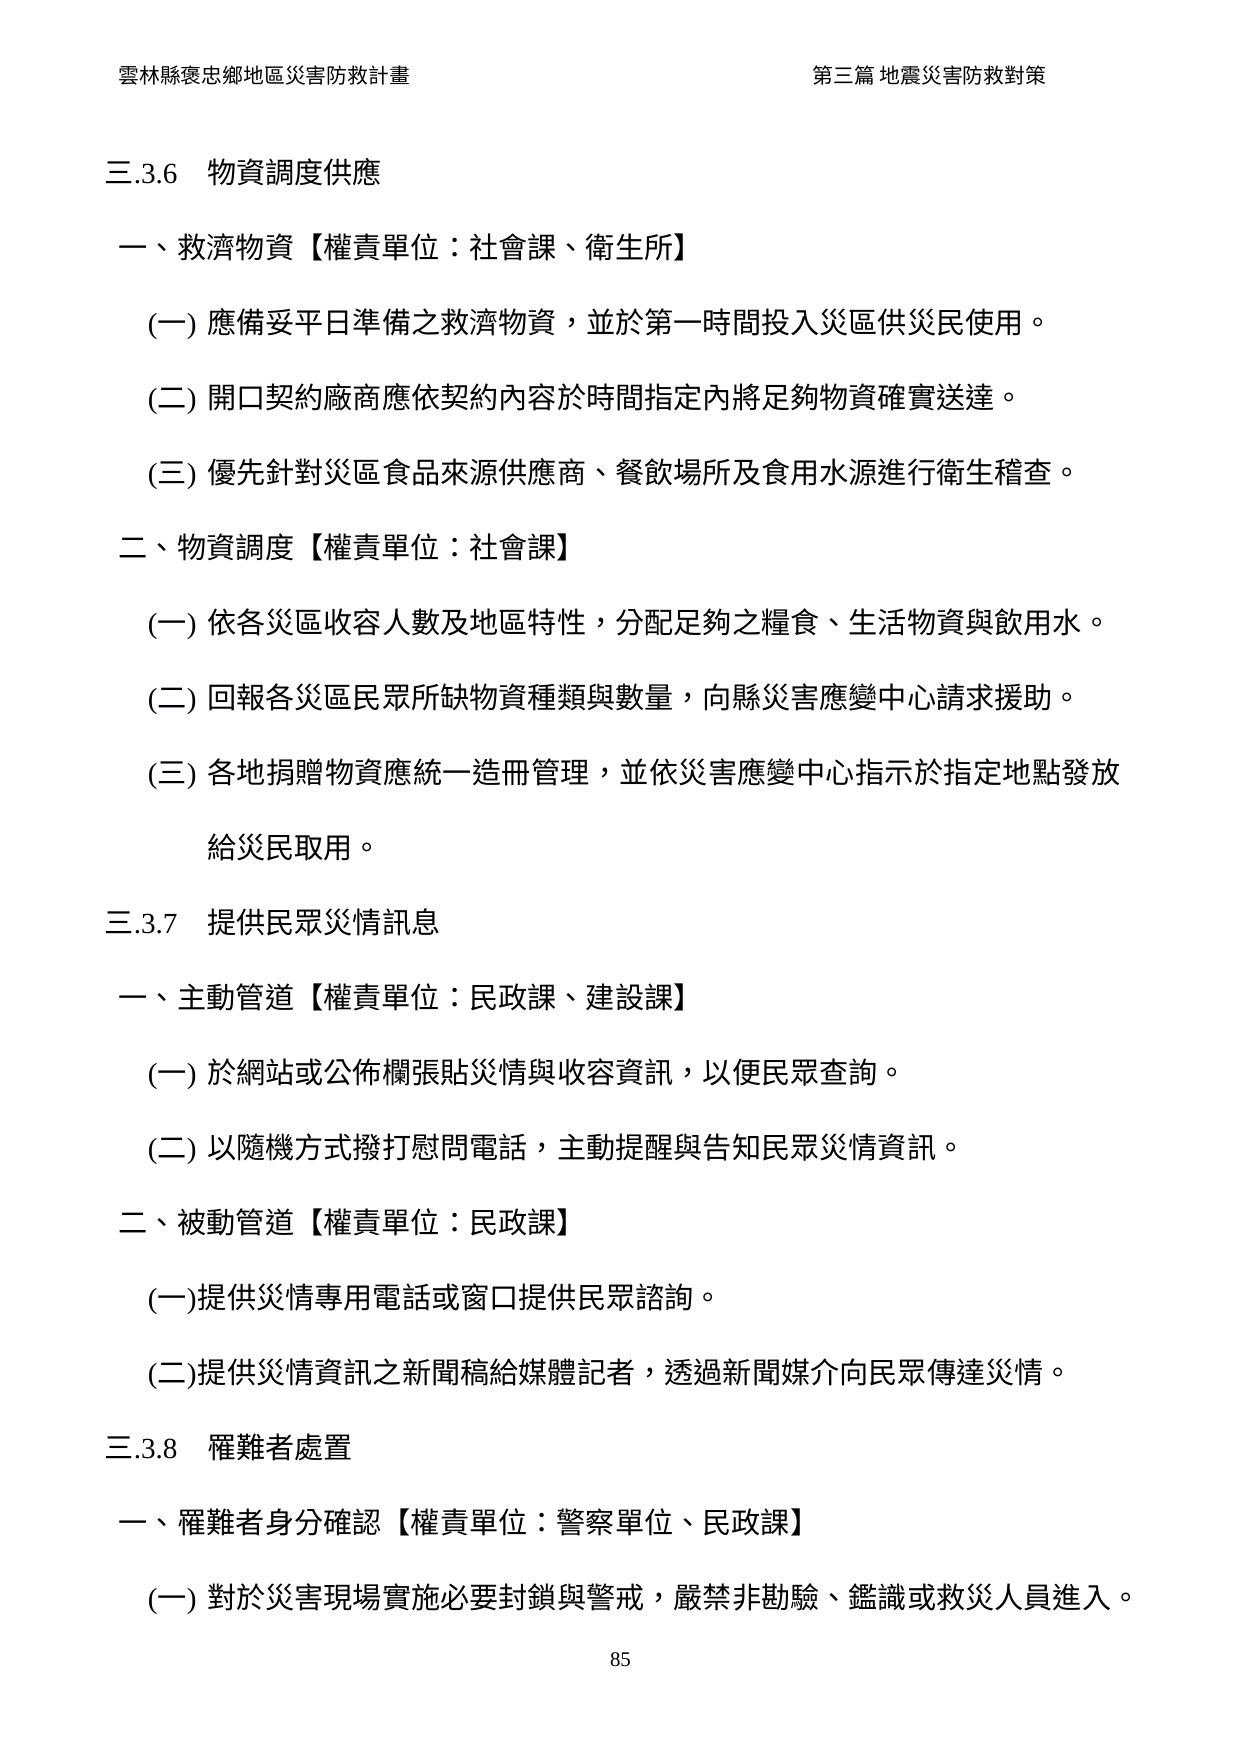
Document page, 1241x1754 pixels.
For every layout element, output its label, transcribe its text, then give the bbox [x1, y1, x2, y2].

list 依各災區收容人數及地區特性，分配足夠之糧食、生活物資與飲用水。 [148, 577, 1122, 652]
list 以隨機方式撥打慰問電話，主動提醒與告知民眾災情資訊。 [148, 1102, 1122, 1177]
list 罹難者處置 [177, 1402, 1122, 1477]
list 物資調度供應 [177, 127, 1122, 202]
list 優先針對災區食品來源供應商、餐飲場所及食用水源進行衛生稽查。 [148, 427, 1122, 502]
list 開口契約廠商應依契約內容於時間指定內將足夠物資確實送達。 [148, 352, 1122, 427]
list 應備妥平日準備之救濟物資，並於第一時間投入災區供災民使用。 [148, 277, 1122, 352]
list 被動管道【權責單位：民政課】 [118, 1177, 1122, 1252]
list 回報各災區民眾所缺物資種類與數量，向縣災害應變中心請求援助。 [148, 652, 1122, 727]
list 救濟物資【權責單位：社會課、衛生所】 [118, 202, 1122, 277]
list 各地捐贈物資應統一造冊管理，並依災害應變中心指示於指定地點發放給災民取用。 [148, 727, 1122, 877]
list 對於災害現場實施必要封鎖與警戒，嚴禁非勘驗、鑑識或救災人員進入。 [148, 1552, 1122, 1627]
list 提供民眾災情訊息 [177, 877, 1122, 952]
list 提供災情專用電話或窗口提供民眾諮詢。 [148, 1252, 1122, 1327]
list 於網站或公佈欄張貼災情與收容資訊，以便民眾查詢。 [148, 1027, 1122, 1102]
list 物資調度【權責單位：社會課】 [118, 502, 1122, 577]
list 罹難者身分確認【權責單位：警察單位、民政課】 [118, 1477, 1122, 1552]
list 提供災情資訊之新聞稿給媒體記者，透過新聞媒介向民眾傳達災情。 [148, 1327, 1122, 1402]
list 主動管道【權責單位：民政課、建設課】 [118, 952, 1122, 1027]
